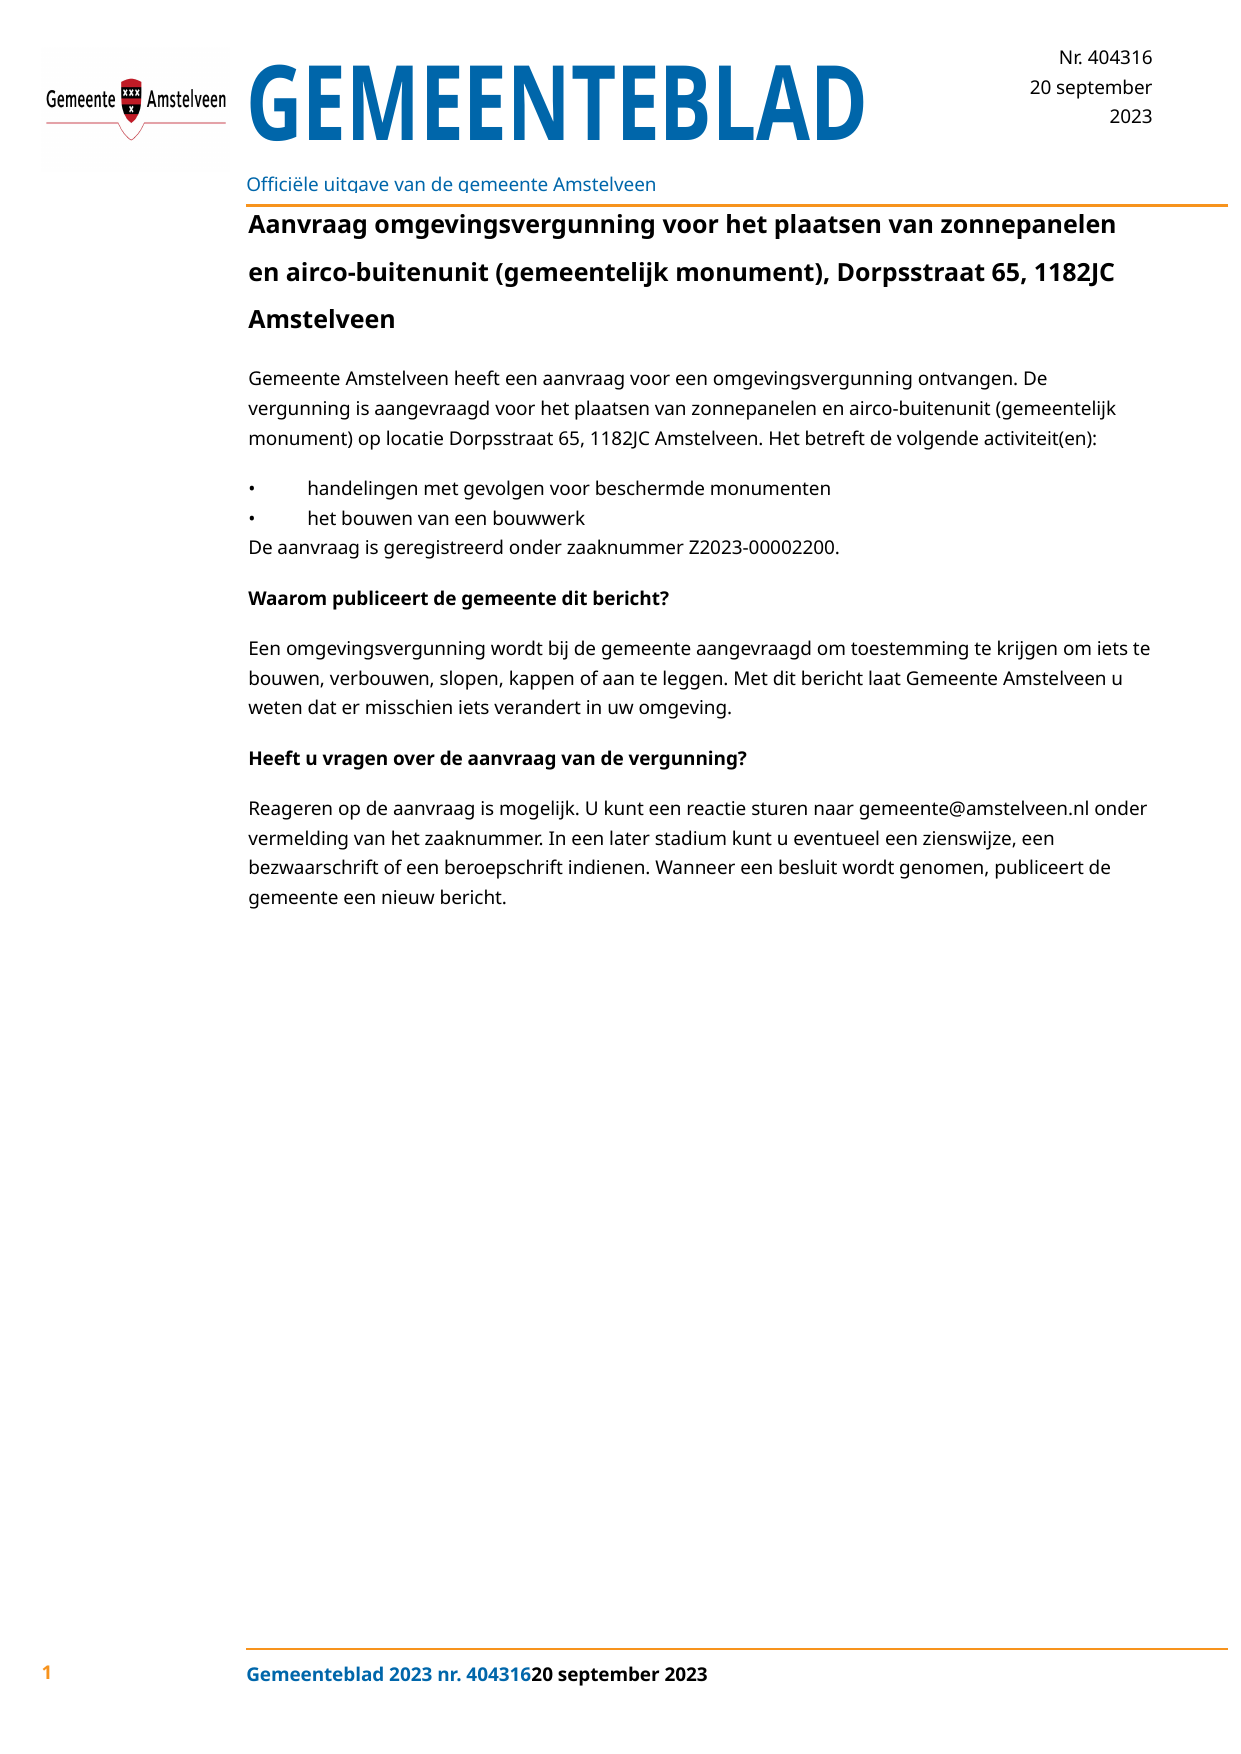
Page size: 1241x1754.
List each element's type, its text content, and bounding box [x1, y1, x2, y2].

picture [41, 47, 231, 172]
text De aanvraag is geregistreerd onder zaaknummer Z2023-00002200. [248, 534, 1152, 560]
text Heeft u vragen over de aanvraag van de vergunning? [248, 745, 1152, 770]
text Gemeente Amstelveen heeft een aanvraag voor een omgevingsvergunning ontvangen. De vergunning is aangevraagd voor het plaatsen van zonnepanelen en airco-buitenunit (gemeentelijk monument) op locatie Dorpsstraat 65, 1182JC Amstelveen. Het betreft de volgende activiteit(en): [248, 366, 1152, 450]
text Waarom publiceert de gemeente dit bericht? [248, 585, 1152, 610]
text Een omgevingsvergunning wordt bij de gemeente aangevraagd om toestemming te krijgen om iets te bouwen, verbouwen, slopen, kappen of aan te leggen. Met dit bericht laat Gemeente Amstelveen u weten dat er misschien iets verandert in uw omgeving. [248, 635, 1152, 720]
list handelingen met gevolgen voor beschermde monumenten [248, 475, 1152, 501]
text Reageren op de aanvraag is mogelijk. U kunt een reactie sturen naar gemeente@amstelveen.nl onder vermelding van het zaaknummer. In een later stadium kunt u eventueel een zienswijze, een bezwaarschrift of een beroepschrift indienen. Wanneer een besluit wordt genomen, publiceert de gemeente een nieuw bericht. [248, 795, 1152, 909]
list het bouwen van een bouwwerk [248, 505, 1152, 530]
text Aanvraag omgevingsvergunning voor het plaatsen van zonnepanelen en airco-buitenunit (gemeentelijk monument), Dorpsstraat 65, 1182JC Amstelveen [248, 207, 1152, 336]
